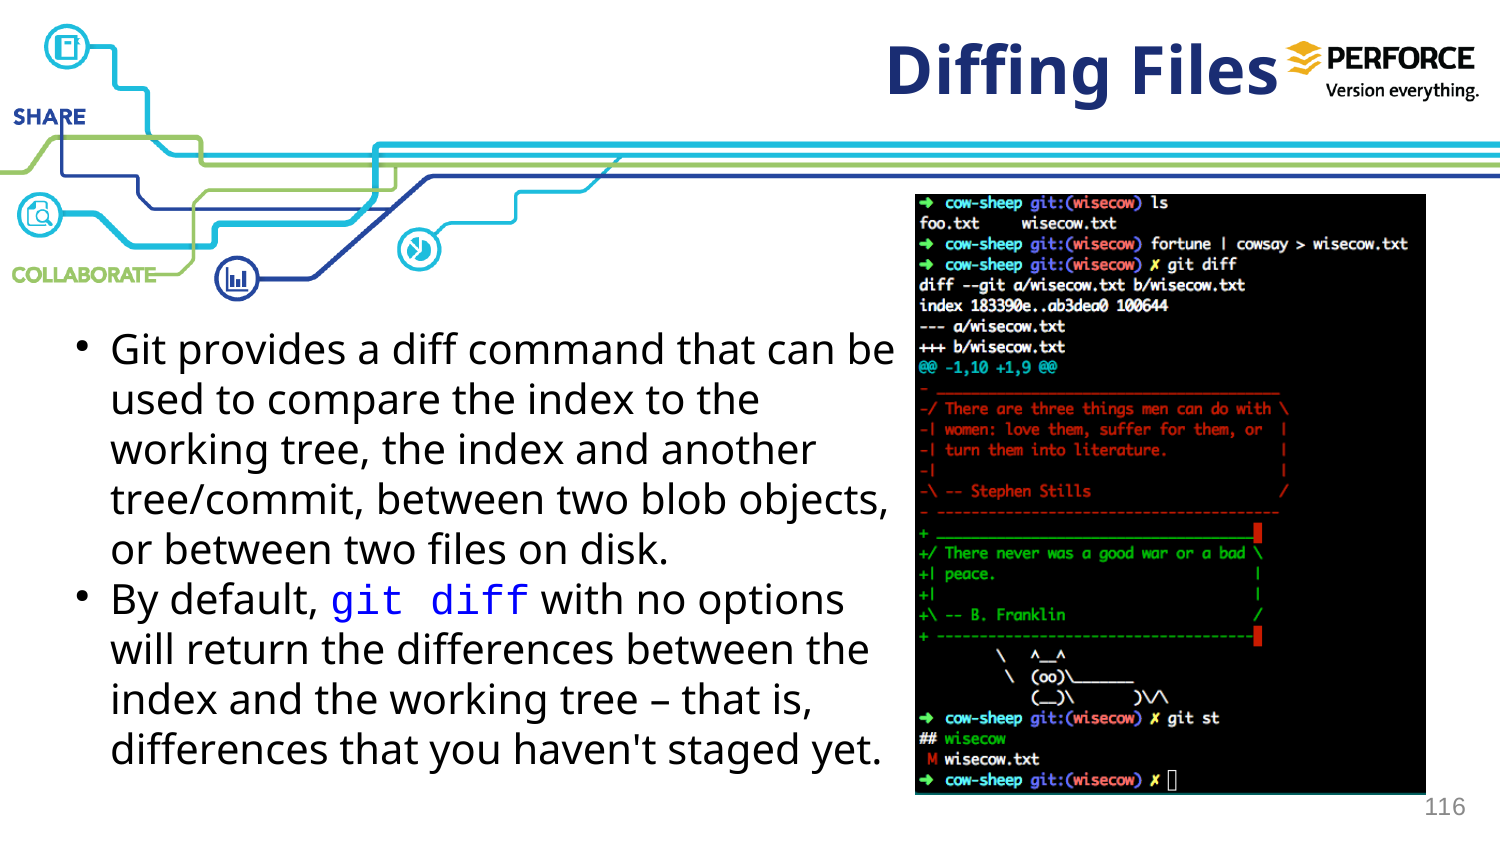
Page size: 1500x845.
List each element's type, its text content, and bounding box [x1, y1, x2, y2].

title Diffing Files [870, 0, 1321, 196]
text_box [1131, 782, 1482, 828]
text_box Git provides a diff command that can be used to compare the index to the working tree, the index and another tree/commit, between two blob objects, or between two files on disk. By default, git diff with no options will return the differences between the index and the working tree – that is, differences that you haven't staged yet. [60, 315, 933, 845]
picture [0, 0, 1500, 845]
